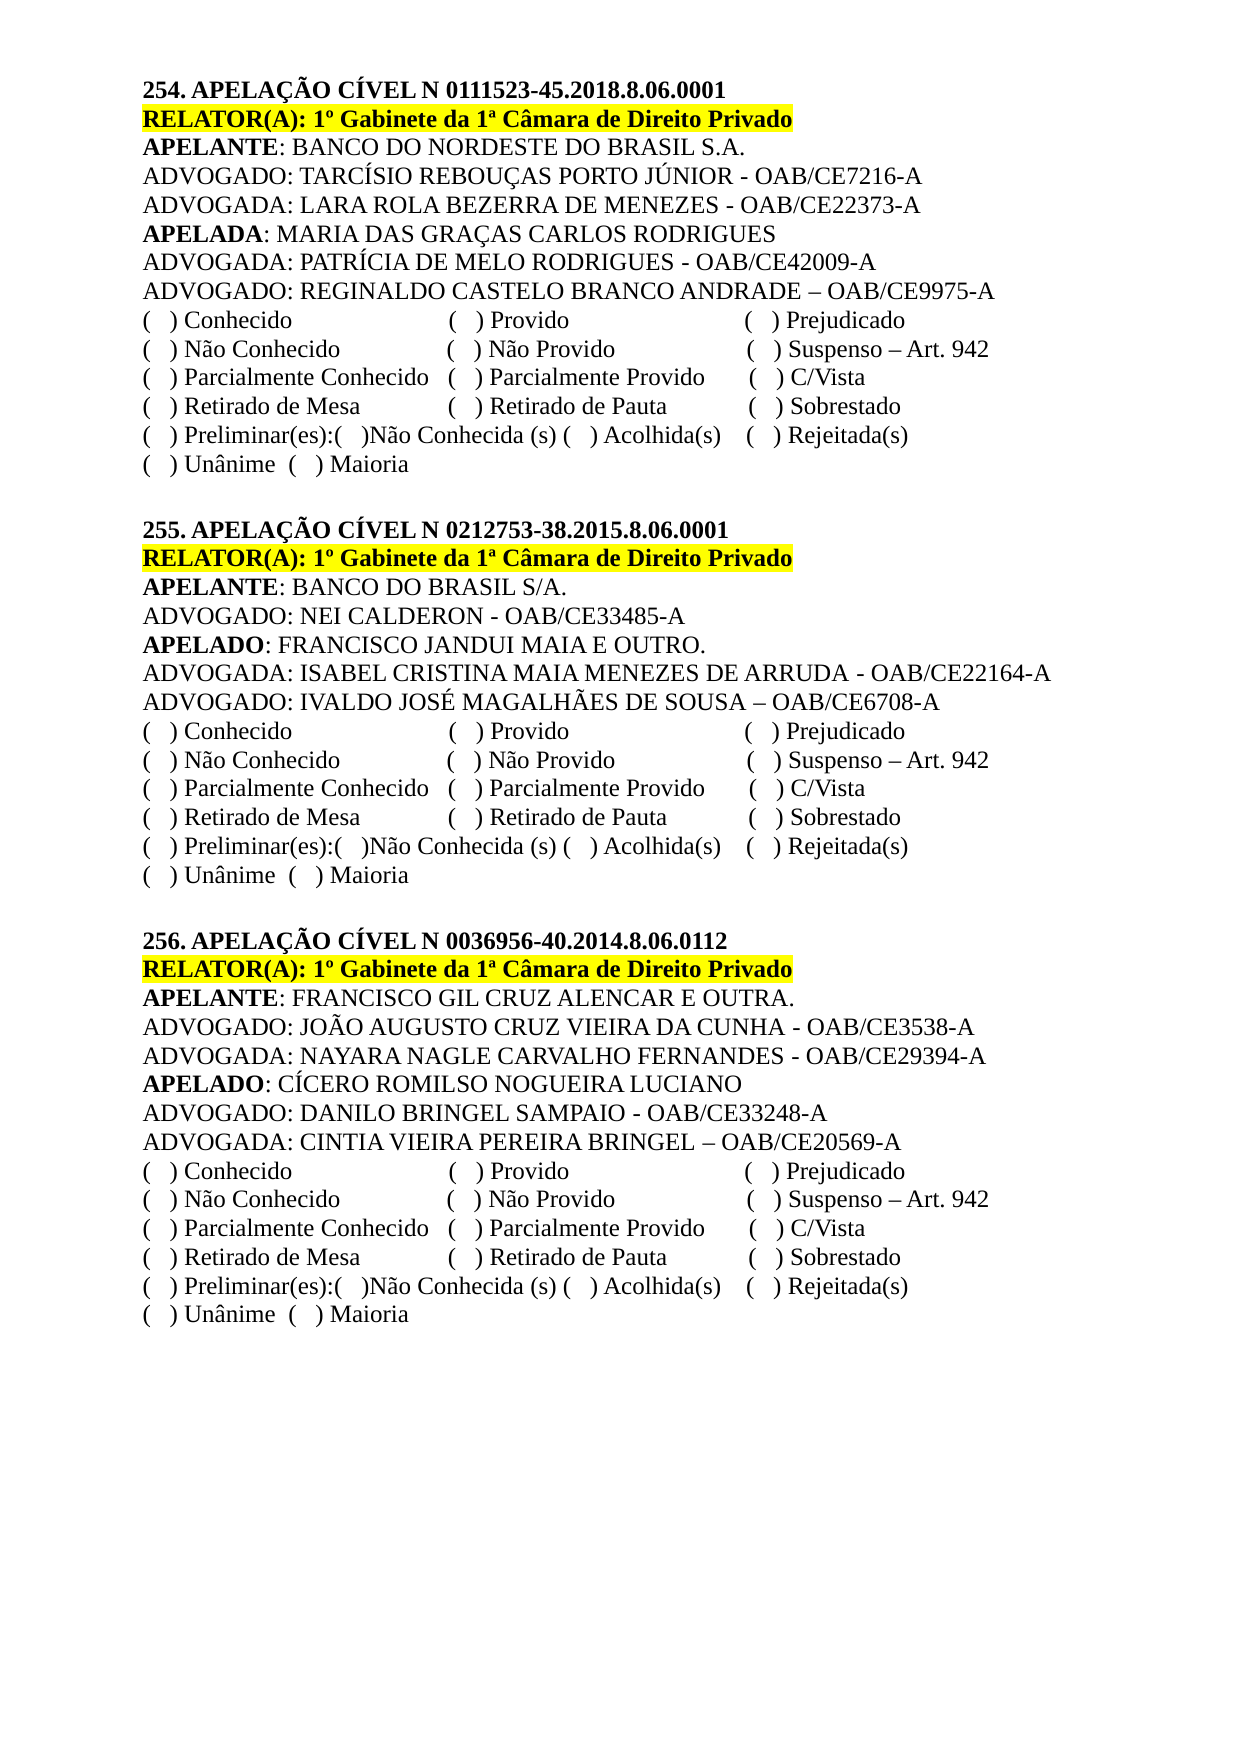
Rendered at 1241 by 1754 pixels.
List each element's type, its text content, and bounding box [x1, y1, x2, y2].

text ( ) Retirado de Mesa ( ) Retirado de Pauta ( ) Sobrestado [142, 1242, 1158, 1271]
text ( ) Retirado de Mesa ( ) Retirado de Pauta ( ) Sobrestado [142, 391, 1158, 420]
text ( ) Conhecido ( ) Provido ( ) Prejudicado [142, 1156, 1141, 1184]
text ( ) Unânime ( ) Maioria [142, 1299, 1141, 1328]
text ( ) Preliminar(es):( )Não Conhecida (s) ( ) Acolhida(s) ( ) Rejeitada(s) [142, 420, 1158, 449]
text ( ) Parcialmente Conhecido ( ) Parcialmente Provido ( ) C/Vista [142, 362, 1158, 391]
text ( ) Não Conhecido ( ) Não Provido ( ) Suspenso – Art. 942 [142, 334, 1158, 362]
text 256. APELAÇÃO CÍVEL N 0036956-40.2014.8.06.0112 RELATOR(A): 1º Gabinete da 1ª Câmara de Direito Privado APELANTE: FRANCISCO GIL CRUZ ALENCAR E OUTRA. ADVOGADO: JOÃO AUGUSTO CRUZ VIEIRA DA CUNHA - OAB/CE3538-A ADVOGADA: NAYARA NAGLE CARVALHO FERNANDES - OAB/CE29394-A APELADO: CÍCERO ROMILSO NOGUEIRA LUCIANO ADVOGADO: DANILO BRINGEL SAMPAIO - OAB/CE33248-A ADVOGADA: CINTIA VIEIRA PEREIRA BRINGEL – OAB/CE20569-A [142, 926, 1141, 1156]
text ( ) Conhecido ( ) Provido ( ) Prejudicado [142, 305, 1141, 334]
text ( ) Preliminar(es):( )Não Conhecida (s) ( ) Acolhida(s) ( ) Rejeitada(s) [142, 831, 1158, 860]
text ( ) Não Conhecido ( ) Não Provido ( ) Suspenso – Art. 942 [142, 1184, 1158, 1213]
text 254. APELAÇÃO CÍVEL N 0111523-45.2018.8.06.0001 RELATOR(A): 1º Gabinete da 1ª Câmara de Direito Privado APELANTE: BANCO DO NORDESTE DO BRASIL S.A. ADVOGADO: TARCÍSIO REBOUÇAS PORTO JÚNIOR - OAB/CE7216-A ADVOGADA: LARA ROLA BEZERRA DE MENEZES - OAB/CE22373-A APELADA: MARIA DAS GRAÇAS CARLOS RODRIGUES ADVOGADA: PATRÍCIA DE MELO RODRIGUES - OAB/CE42009-A ADVOGADO: REGINALDO CASTELO BRANCO ANDRADE – OAB/CE9975-A [142, 75, 1141, 305]
text ( ) Preliminar(es):( )Não Conhecida (s) ( ) Acolhida(s) ( ) Rejeitada(s) [142, 1271, 1158, 1299]
text ( ) Conhecido ( ) Provido ( ) Prejudicado [142, 716, 1141, 745]
text ( ) Retirado de Mesa ( ) Retirado de Pauta ( ) Sobrestado [142, 802, 1158, 831]
text ( ) Não Conhecido ( ) Não Provido ( ) Suspenso – Art. 942 [142, 745, 1158, 773]
text ( ) Parcialmente Conhecido ( ) Parcialmente Provido ( ) C/Vista [142, 1213, 1158, 1242]
text ( ) Unânime ( ) Maioria [142, 449, 1141, 477]
text ( ) Parcialmente Conhecido ( ) Parcialmente Provido ( ) C/Vista [142, 773, 1158, 802]
text 255. APELAÇÃO CÍVEL N 0212753-38.2015.8.06.0001 RELATOR(A): 1º Gabinete da 1ª Câmara de Direito Privado APELANTE: BANCO DO BRASIL S/A. ADVOGADO: NEI CALDERON - OAB/CE33485-A APELADO: FRANCISCO JANDUI MAIA E OUTRO. ADVOGADA: ISABEL CRISTINA MAIA MENEZES DE ARRUDA - OAB/CE22164-A ADVOGADO: IVALDO JOSÉ MAGALHÃES DE SOUSA – OAB/CE6708-A [142, 515, 1141, 716]
text ( ) Unânime ( ) Maioria [142, 860, 1141, 888]
